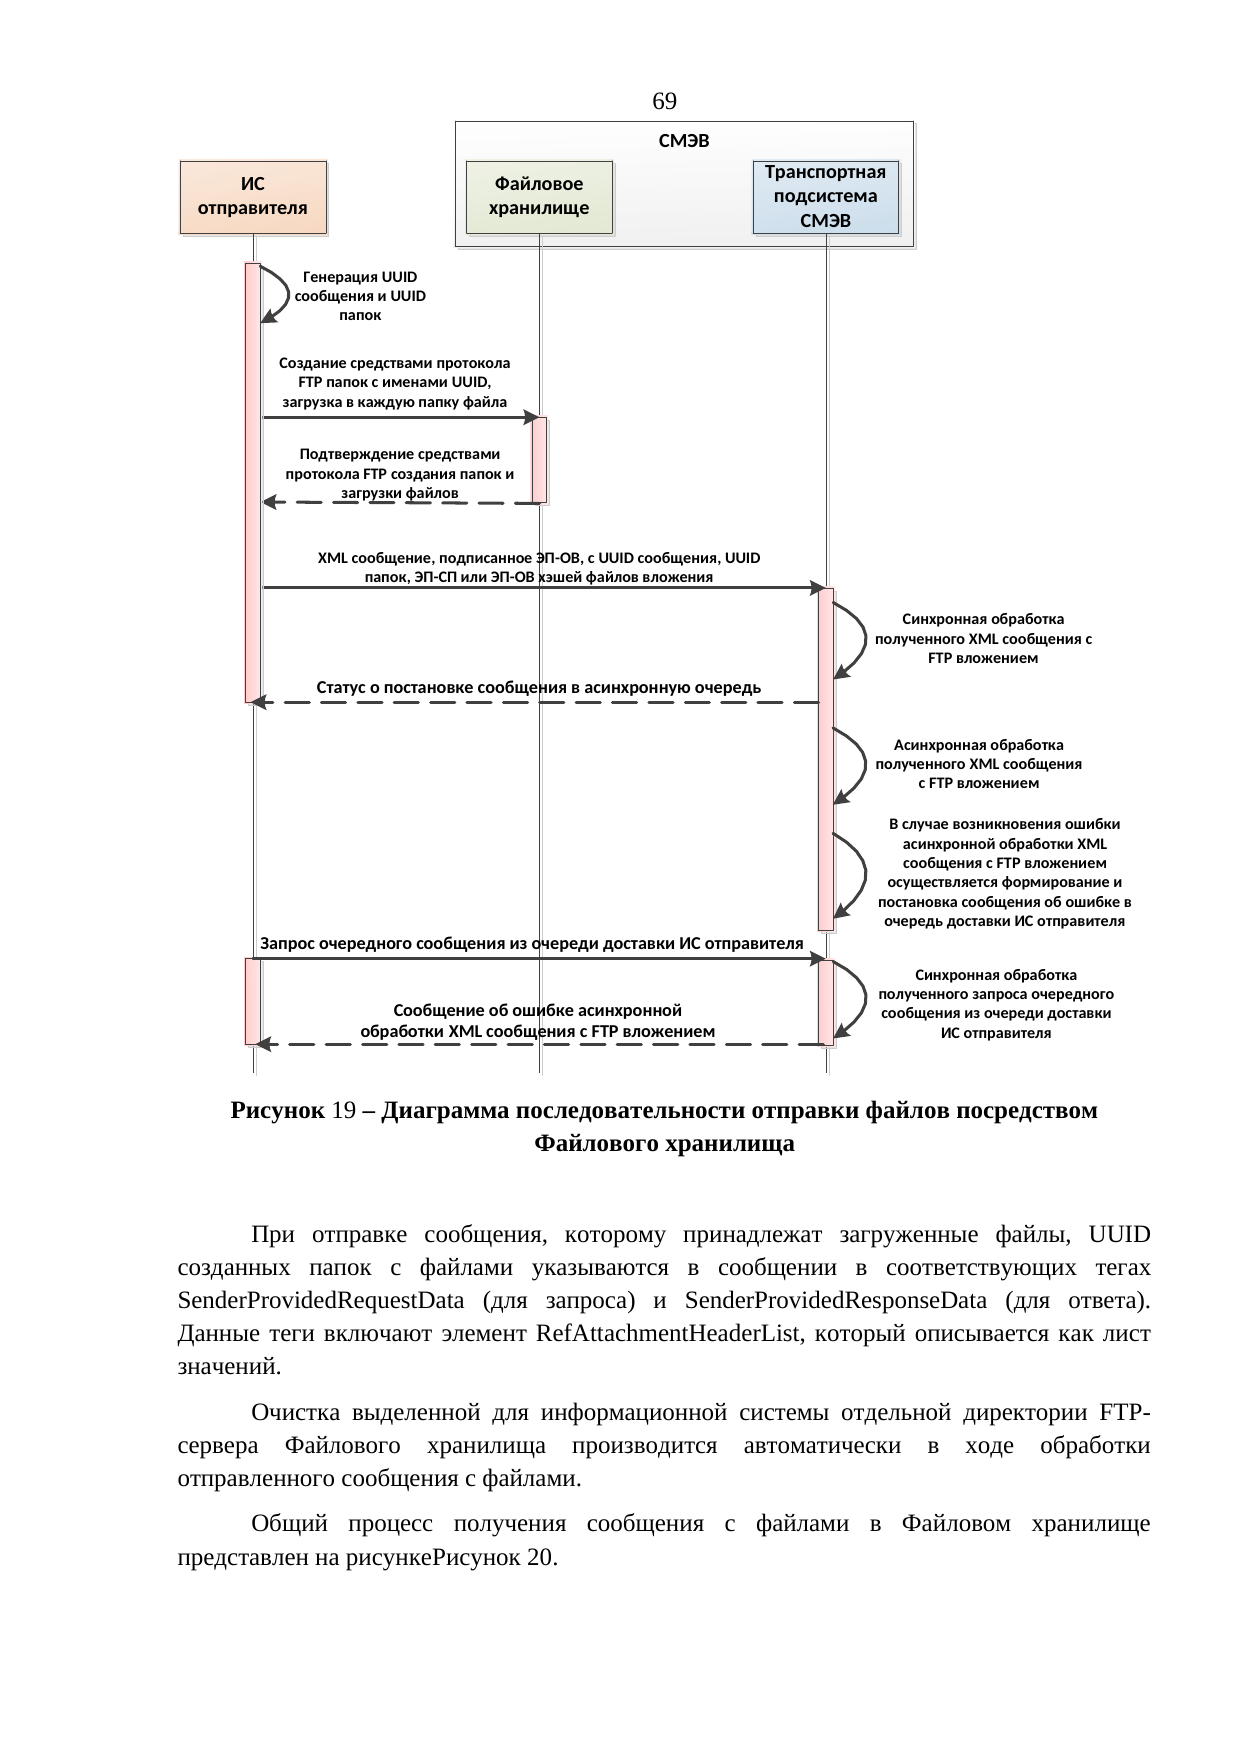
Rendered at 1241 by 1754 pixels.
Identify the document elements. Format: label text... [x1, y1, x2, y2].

text При отправке сообщения, которому принадлежат загруженные файлы, UUID созданных папок с файлами указываются в сообщении в соответствующих тегах SenderProvidedRequestData (для запроса) и SenderProvidedResponseData (для ответа). Данные теги включают элемент RefAttachmentHeaderList, который описывается как лист значений. [177, 1219, 1152, 1380]
text Очистка выделенной для информационной системы отдельной директории FTP-сервера Файлового хранилища производится автоматически в ходе обработки отправленного сообщения с файлами. [177, 1397, 1152, 1492]
text Рисунок 19 – Диаграмма последовательности отправки файлов посредством Файлового хранилища [177, 1095, 1152, 1157]
text Общий процесс получения сообщения с файлами в Файловом хранилище представлен на рисункеРисунок 20. [177, 1508, 1152, 1570]
